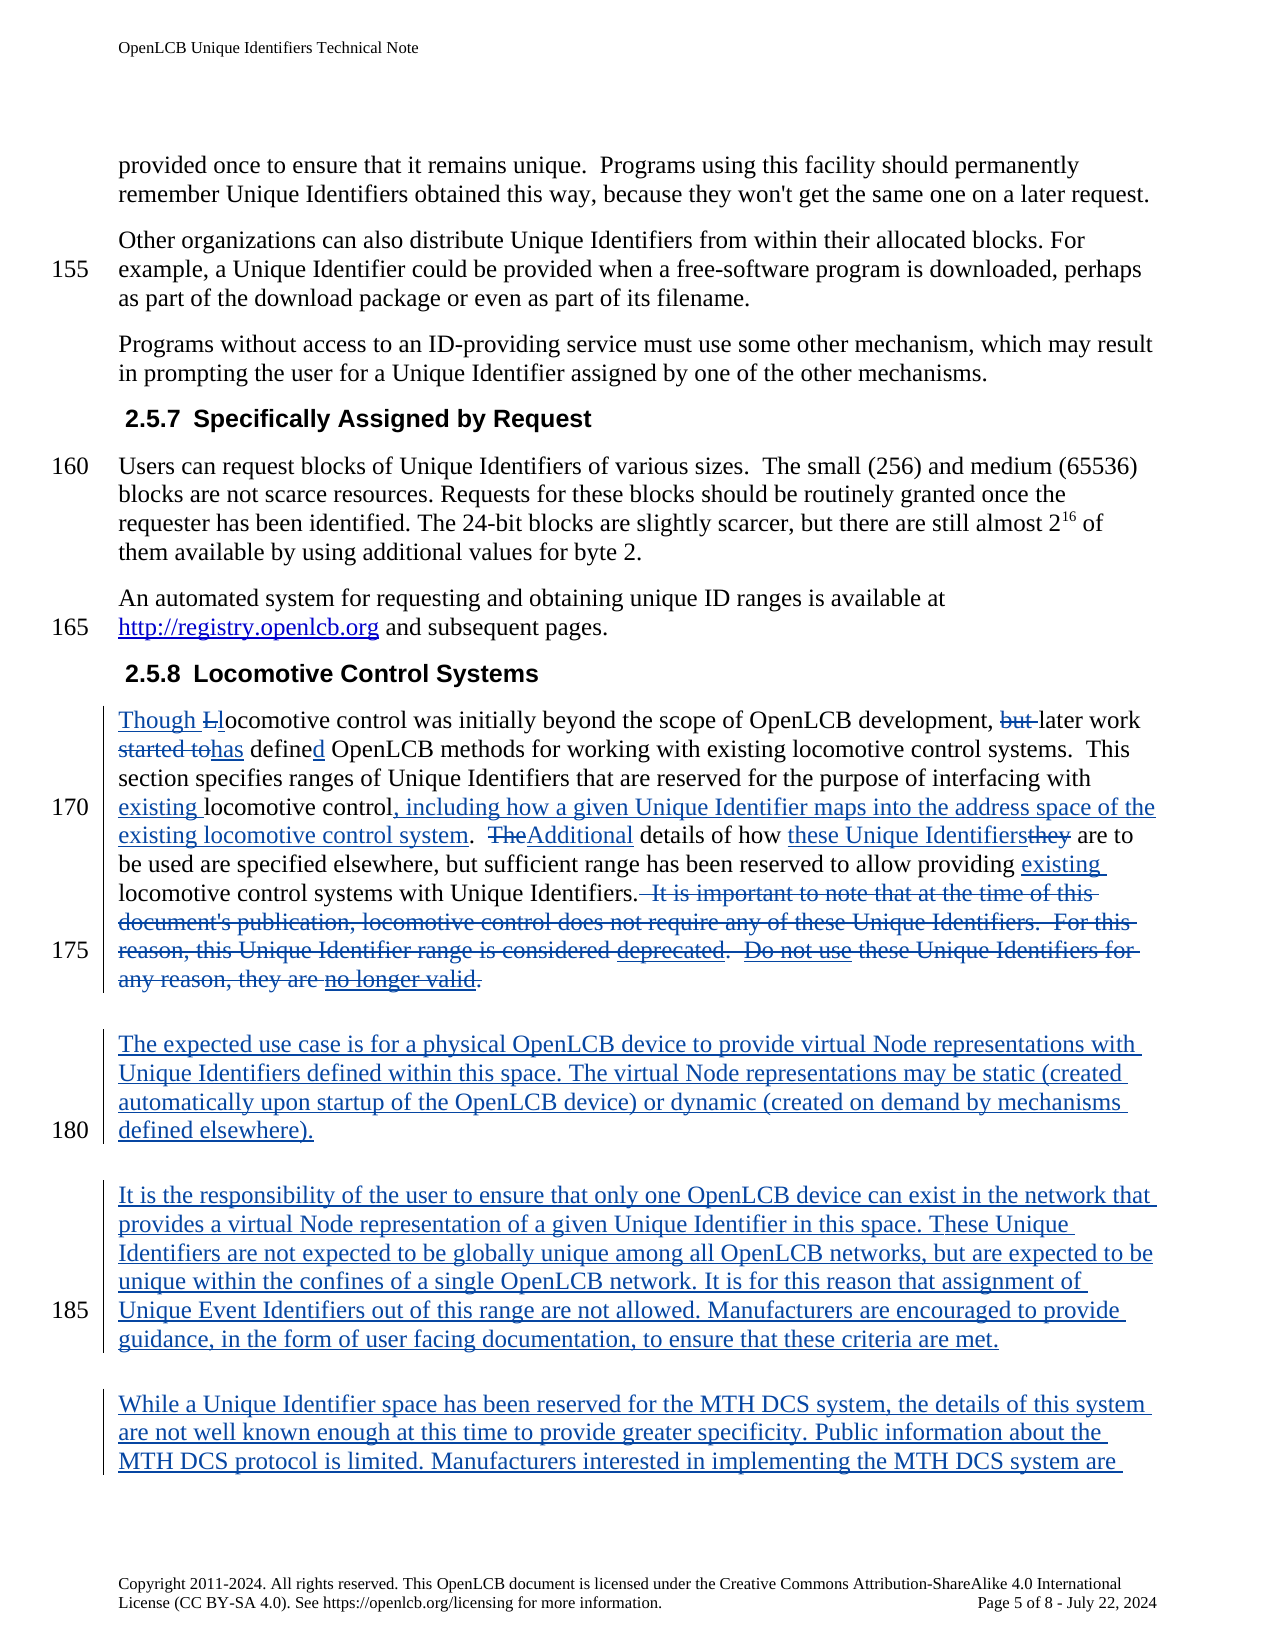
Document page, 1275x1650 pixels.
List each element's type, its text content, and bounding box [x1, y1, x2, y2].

text provided once to ensure that it remains unique. Programs using this facility should permanently remember Unique Identifiers obtained this way, because they won't get the same one on a later request. [118, 150, 1157, 207]
subtitle Specifically Assigned by Request [118, 404, 1157, 433]
text Though locomotive control was initially beyond the scope of OpenLCB development, later work has defined OpenLCB methods for working with existing locomotive control systems. This section specifies ranges of Unique Identifiers that are reserved for the purpose of interfacing with existing locomotive control, including how a given Unique Identifier maps into the address space of the existing locomotive control system. Additional details of how these Unique Identifiers are to be used are specified elsewhere, but sufficient range has been reserved to allow providing existing locomotive control systems with Unique Identifiers. [118, 706, 1157, 993]
text The expected use case is for a physical OpenLCB device to provide virtual Node representations with Unique Identifiers defined within this space. The virtual Node representations may be static (created automatically upon startup of the OpenLCB device) or dynamic (created on demand by mechanisms defined elsewhere). [118, 1029, 1157, 1144]
subtitle Locomotive Control Systems [118, 659, 1157, 687]
text It is the responsibility of the user to ensure that only one OpenLCB device can exist in the network that [118, 1180, 1157, 1205]
text Users can request blocks of Unique Identifiers of various sizes. The small (256) and medium (65536) blocks are not scarce resources. Requests for these blocks should be routinely granted once the requester has been identified. The 24-bit blocks are slightly scarcer, but there are still almost 216 of them available by using additional values for byte 2. [118, 451, 1157, 566]
text Other organizations can also distribute Unique Identifiers from within their allocated blocks. For example, a Unique Identifier could be provided when a free-software program is downloaded, perhaps as part of the download package or even as part of its filename. [118, 225, 1157, 311]
text Programs without access to an ID-providing service must use some other mechanism, which may result in prompting the user for a Unique Identifier assigned by one of the other mechanisms. [118, 329, 1157, 387]
text An automated system for requesting and obtaining unique ID ranges is available at http://registry.openlcb.org and subsequent pages. [118, 583, 1157, 641]
text While a Unique Identifier space has been reserved for the MTH DCS system, the details of this system are not well known enough at this time to provide greater specificity. Public information about the MTH DCS protocol is limited. Manufacturers interested in implementing the MTH DCS system are [118, 1389, 1157, 1475]
text provides a virtual Node representation of a given Unique Identifier in this space. These Unique Identifiers are not expected to be globally unique among all OpenLCB networks, but are expected to be unique within the confines of a single OpenLCB network. It is for this reason that assignment of Unique Event Identifiers out of this range are not allowed. Manufacturers are encouraged to provide guidance, in the form of user facing documentation, to ensure that these criteria are met. [118, 1207, 1157, 1353]
